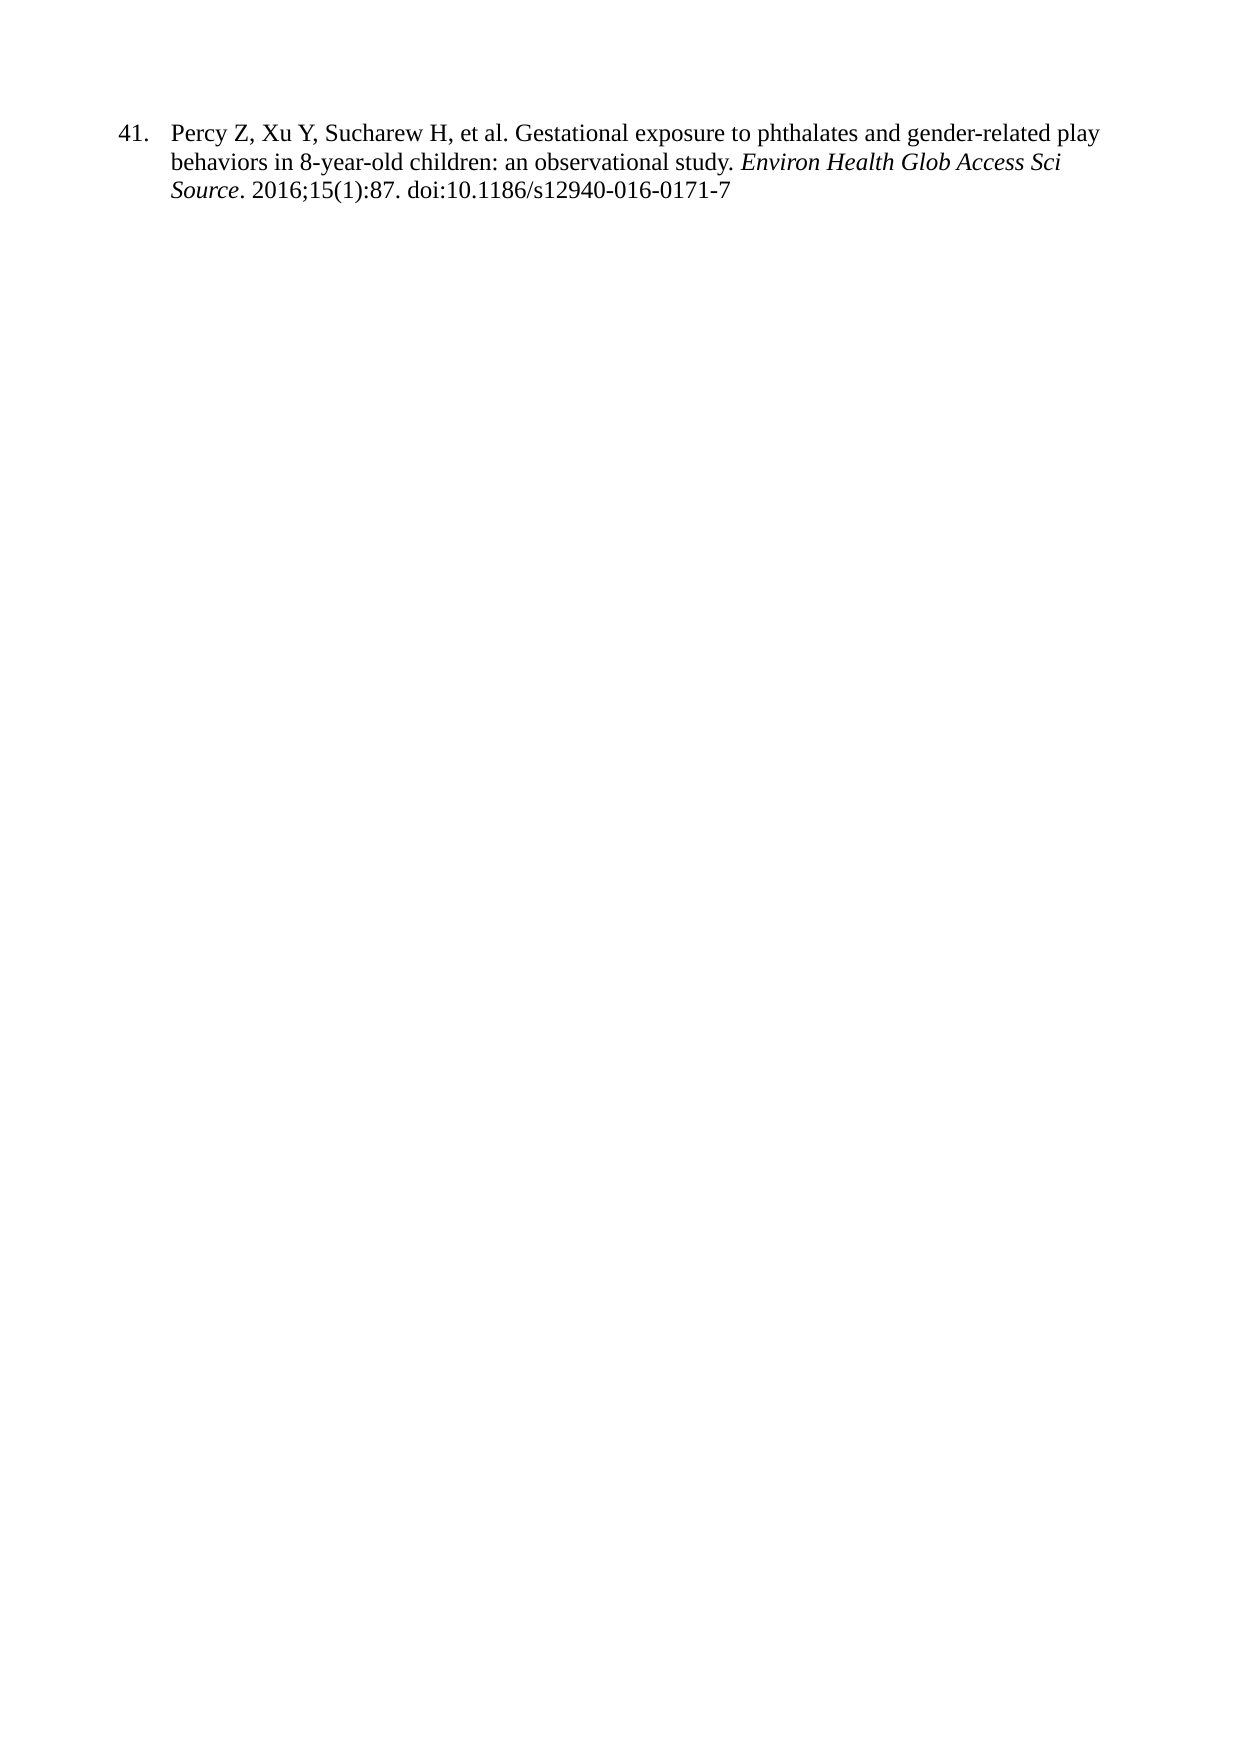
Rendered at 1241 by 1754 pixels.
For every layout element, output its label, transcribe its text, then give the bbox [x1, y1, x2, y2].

text 41. Percy Z, Xu Y, Sucharew H, et al. Gestational exposure to phthalates and gender-related play behaviors in 8-year-old children: an observational study. Environ Health Glob Access Sci Source. 2016;15(1):87. doi:10.1186/s12940-016-0171-7 [118, 118, 1122, 204]
